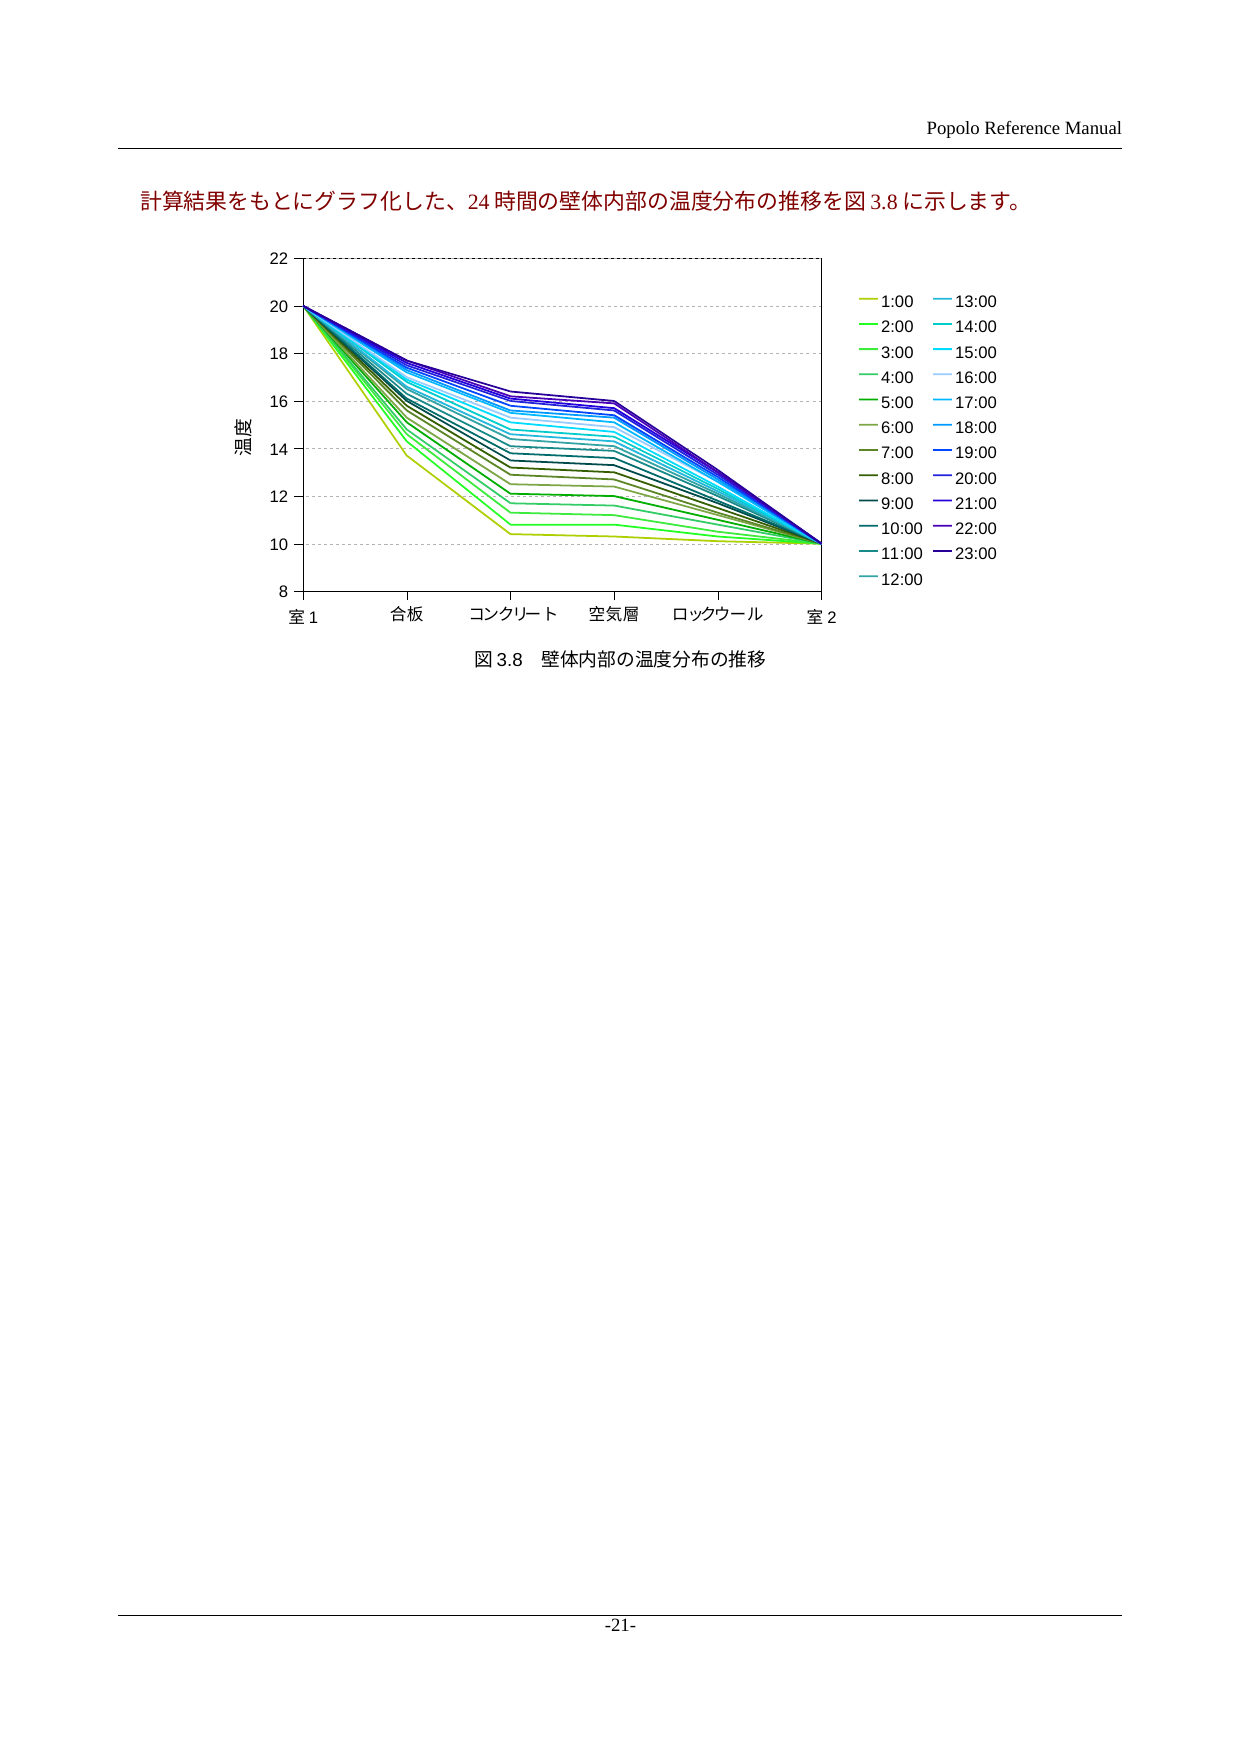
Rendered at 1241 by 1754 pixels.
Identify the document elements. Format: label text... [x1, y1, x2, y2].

text 計算結果をもとにグラフ化した、24時間の壁体内部の温度分布の推移を図3.8に示します。 [118, 184, 1122, 215]
text 図3.8 壁体内部の温度分布の推移 [118, 239, 1122, 671]
